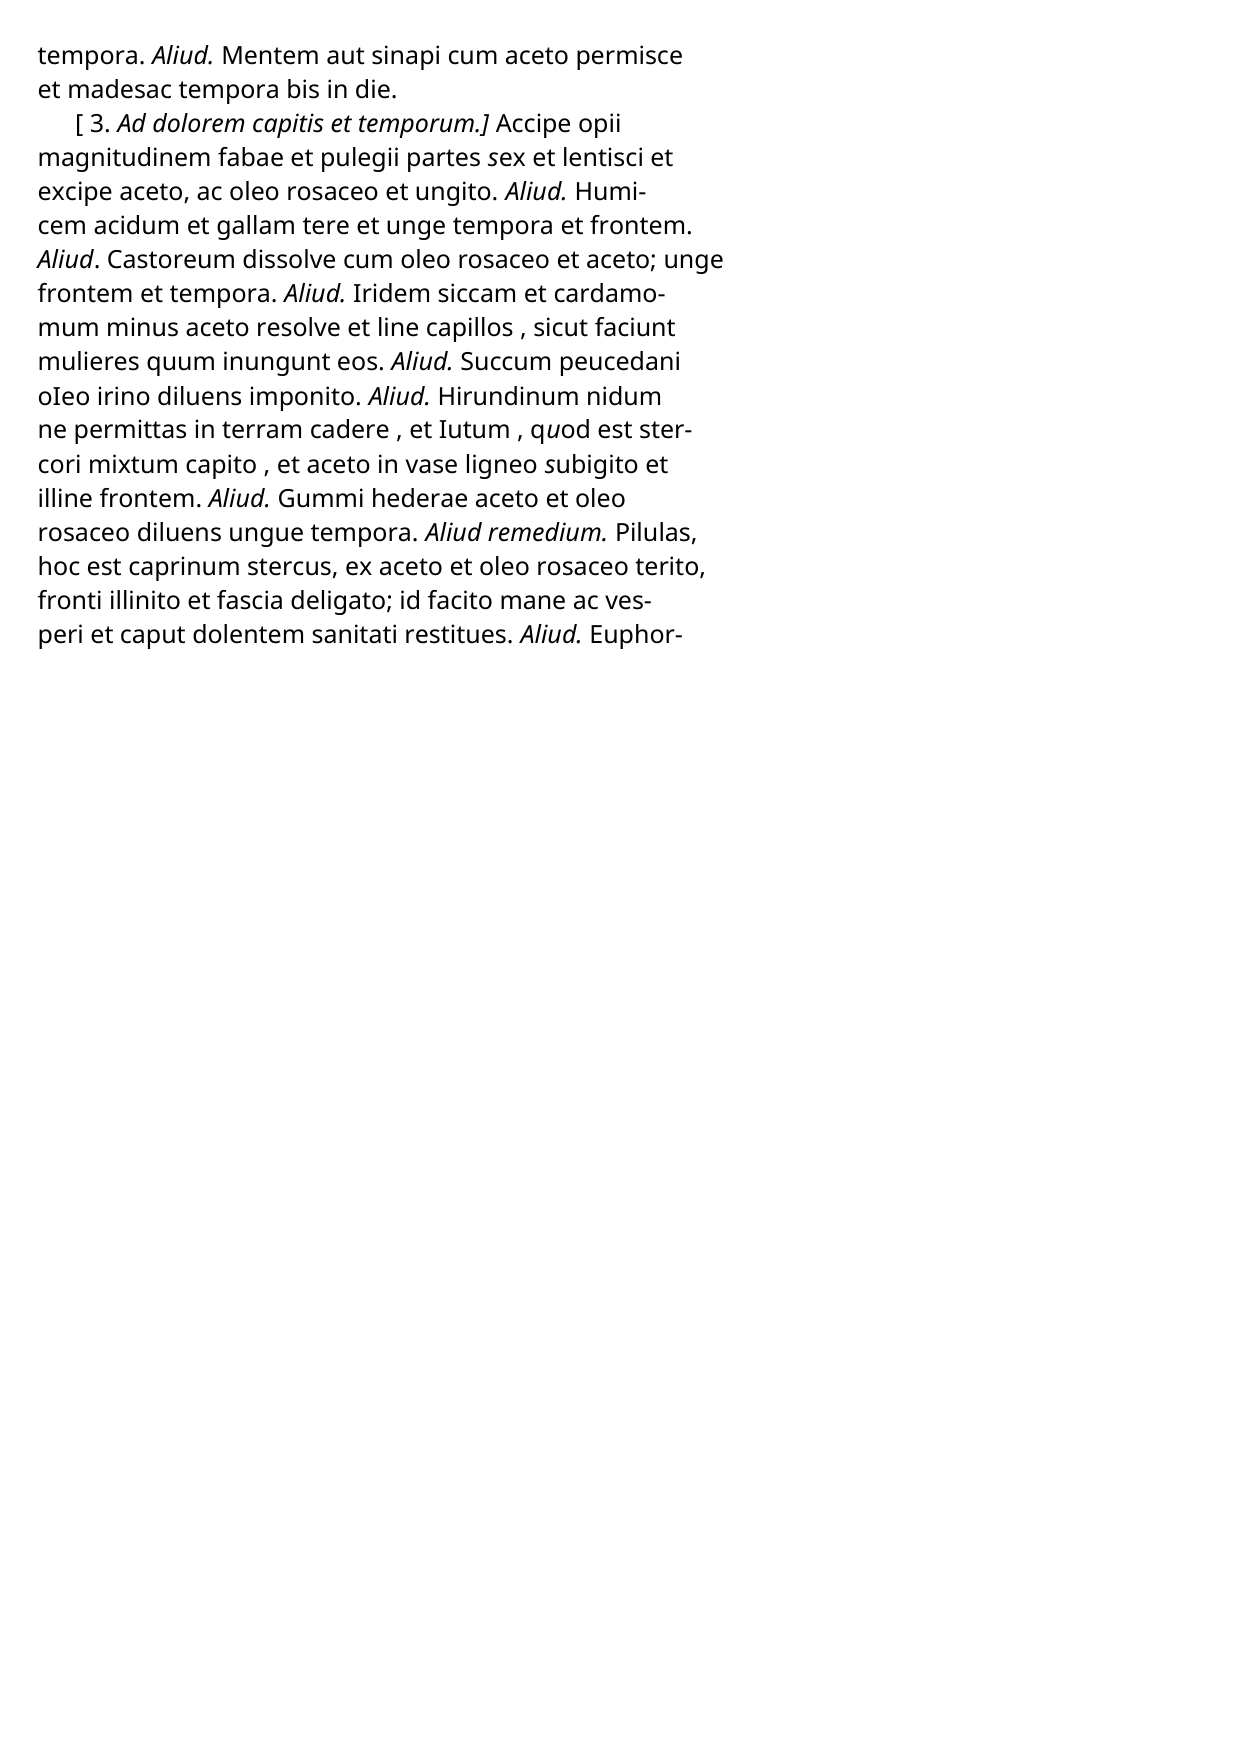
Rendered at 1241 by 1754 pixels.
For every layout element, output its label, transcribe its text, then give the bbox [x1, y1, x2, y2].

text tempora. Aliud. Mentem aut sinapi cum aceto permisce et madesac tempora bis in die. [37, 37, 1203, 106]
text [ 3. Ad dolorem capitis et temporum.] Accipe opii magnitudinem fabae et pulegii partes sex et lentisci et excipe aceto, ac oleo rosaceo et ungito. Aliud. Humi- cem acidum et gallam tere et unge tempora et frontem. Aliud. Castoreum dissolve cum oleo rosaceo et aceto; unge frontem et tempora. Aliud. Iridem siccam et cardamo- mum minus aceto resolve et line capillos , sicut faciunt mulieres quum inungunt eos. Aliud. Succum peucedani oIeo irino diluens imponito. Aliud. Hirundinum nidum ne permittas in terram cadere , et Iutum , quod est ster- cori mixtum capito , et aceto in vase ligneo subigito et illine frontem. Aliud. Gummi hederae aceto et oleo rosaceo diluens ungue tempora. Aliud remedium. Pilulas, hoc est caprinum stercus, ex aceto et oleo rosaceo terito, fronti illinito et fascia deligato; id facito mane ac ves- peri et caput dolentem sanitati restitues. Aliud. Euphor- [37, 106, 1203, 651]
